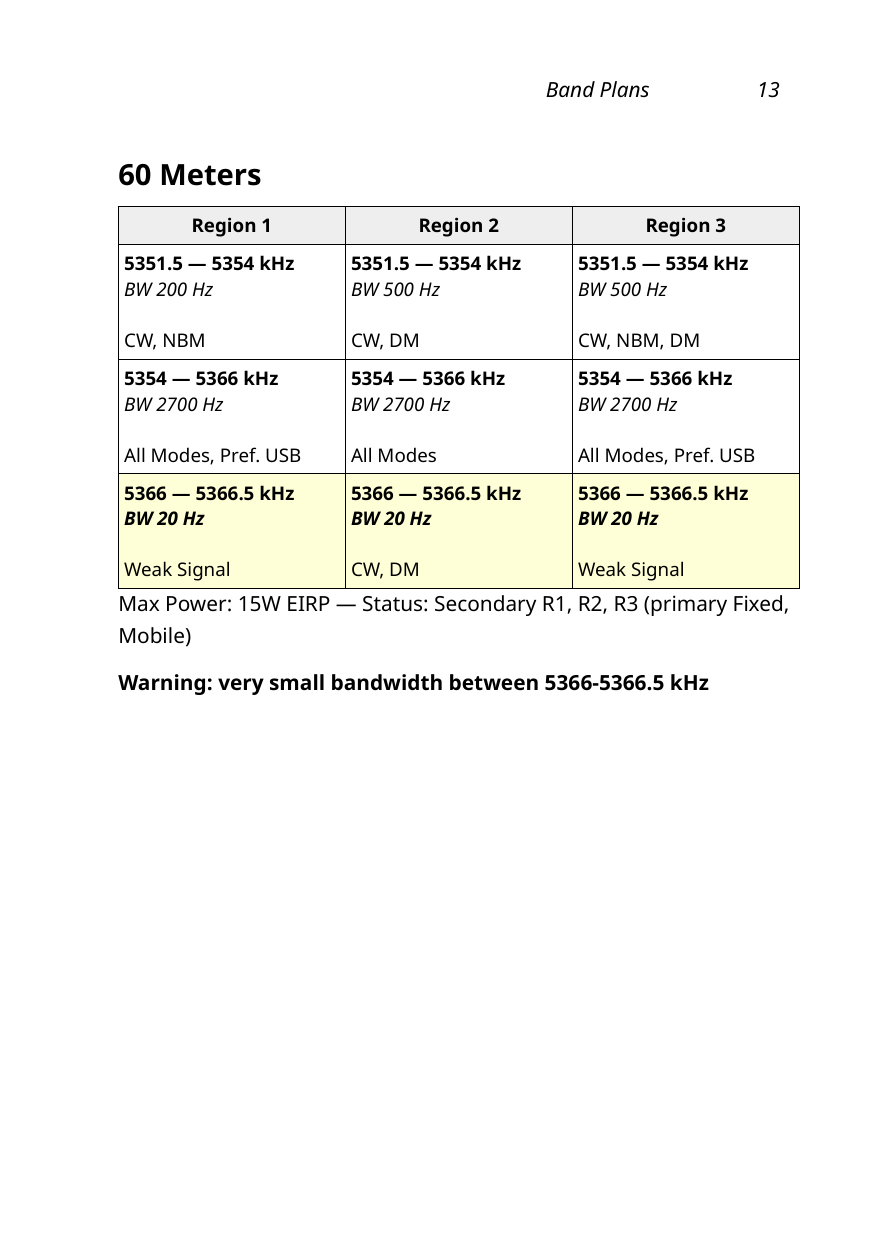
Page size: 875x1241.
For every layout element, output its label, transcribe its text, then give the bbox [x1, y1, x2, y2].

table_cell 5351.5 — 5354 kHz BW 500 Hz CW, DM [346, 245, 572, 358]
table_cell 5351.5 — 5354 kHz BW 200 Hz CW, NBM [119, 245, 345, 358]
text Max Power: 15W EIRP — Status: Secondary R1, R2, R3 (primary Fixed, Mobile) [118, 589, 799, 650]
text Warning: very small bandwidth between 5366-5366.5 kHz [118, 668, 799, 697]
table_cell 5354 — 5366 kHz BW 2700 Hz All Modes, Pref. USB [119, 360, 345, 473]
table_cell 5354 — 5366 kHz BW 2700 Hz All Modes [346, 360, 572, 473]
table_header Region 1 [119, 207, 345, 244]
table_header Region 3 [573, 207, 799, 244]
table_cell 5351.5 — 5354 kHz BW 500 Hz CW, NBM, DM [573, 245, 799, 358]
table_cell 5354 — 5366 kHz BW 2700 Hz All Modes, Pref. USB [573, 360, 799, 473]
table_cell 5366 — 5366.5 kHz BW 20 Hz Weak Signal [119, 474, 345, 588]
table_cell 5366 — 5366.5 kHz BW 20 Hz Weak Signal [573, 474, 799, 588]
table_header Region 2 [346, 207, 572, 244]
subtitle 60 Meters [118, 154, 799, 193]
table_cell 5366 — 5366.5 kHz BW 20 Hz CW, DM [346, 474, 572, 588]
